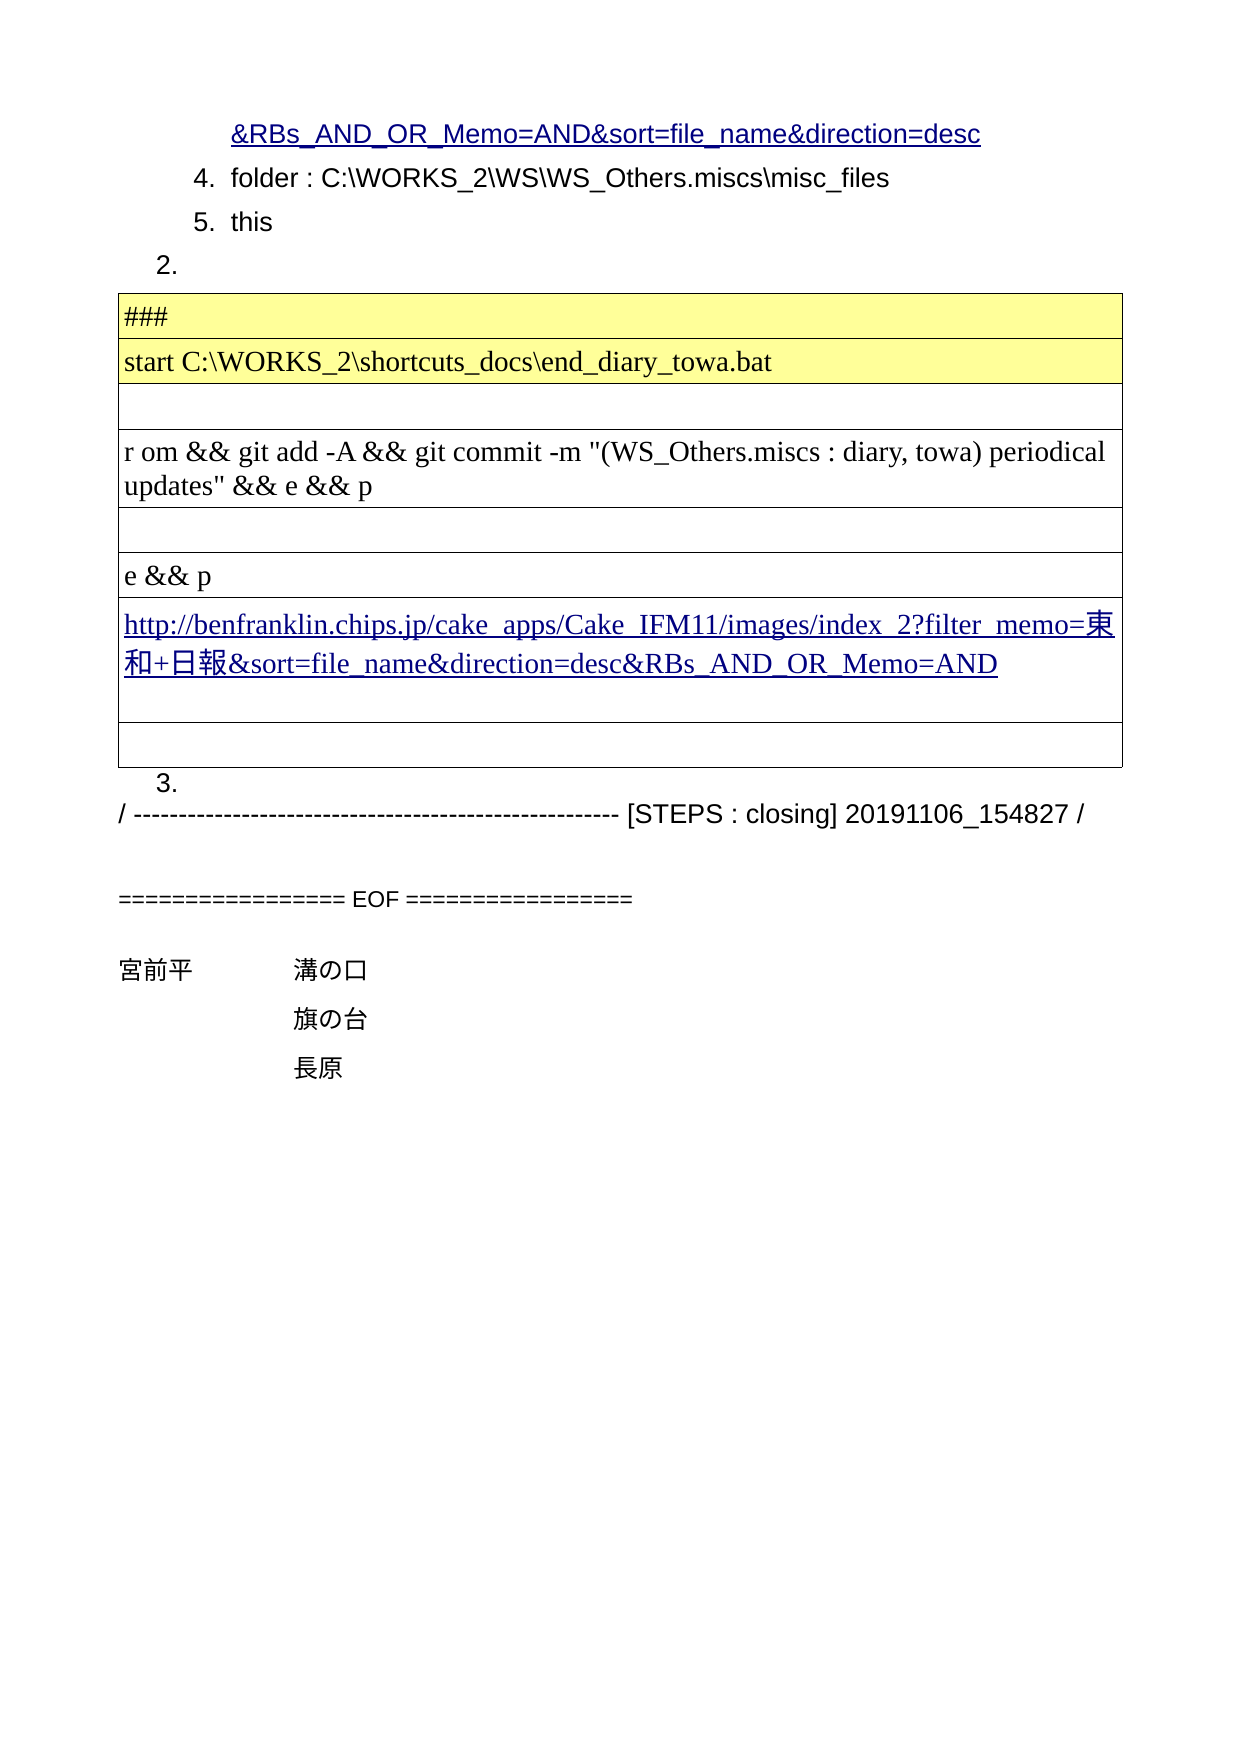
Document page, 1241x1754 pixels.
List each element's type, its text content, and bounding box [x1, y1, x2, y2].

list folder : C:\WORKS_2\WS\WS_Others.miscs\misc_files [193, 162, 1122, 193]
text / ------------------------------------------------------ [STEPS : closing] 20191106_154827 / [118, 798, 1122, 829]
text 宮前平 溝の口 [118, 922, 1122, 987]
text 旗の台 [118, 999, 1122, 1036]
table_cell [119, 723, 1122, 767]
table_cell http://benfranklin.chips.jp/cake_apps/Cake_IFM11/images/index_2?filter_memo=東和+日報&sort=file_name&direction=desc&RBs_AND_OR_Memo=AND [119, 598, 1122, 722]
text ================= EOF ================= [118, 886, 1122, 912]
list &RBs_AND_OR_Memo=AND&sort=file_name&direction=desc [193, 118, 1122, 149]
text 長原 [118, 1048, 1122, 1084]
table_cell e && p [119, 553, 1122, 597]
table_cell start C:\WORKS_2\shortcuts_docs\end_diary_towa.bat [119, 339, 1122, 383]
table_cell [119, 508, 1122, 552]
table_cell r om && git add -A && git commit -m "(WS_Others.miscs : diary, towa) periodical updates" && e && p [119, 430, 1122, 507]
table_header ### [119, 294, 1122, 338]
table_cell [119, 384, 1122, 428]
list this [193, 206, 1122, 237]
